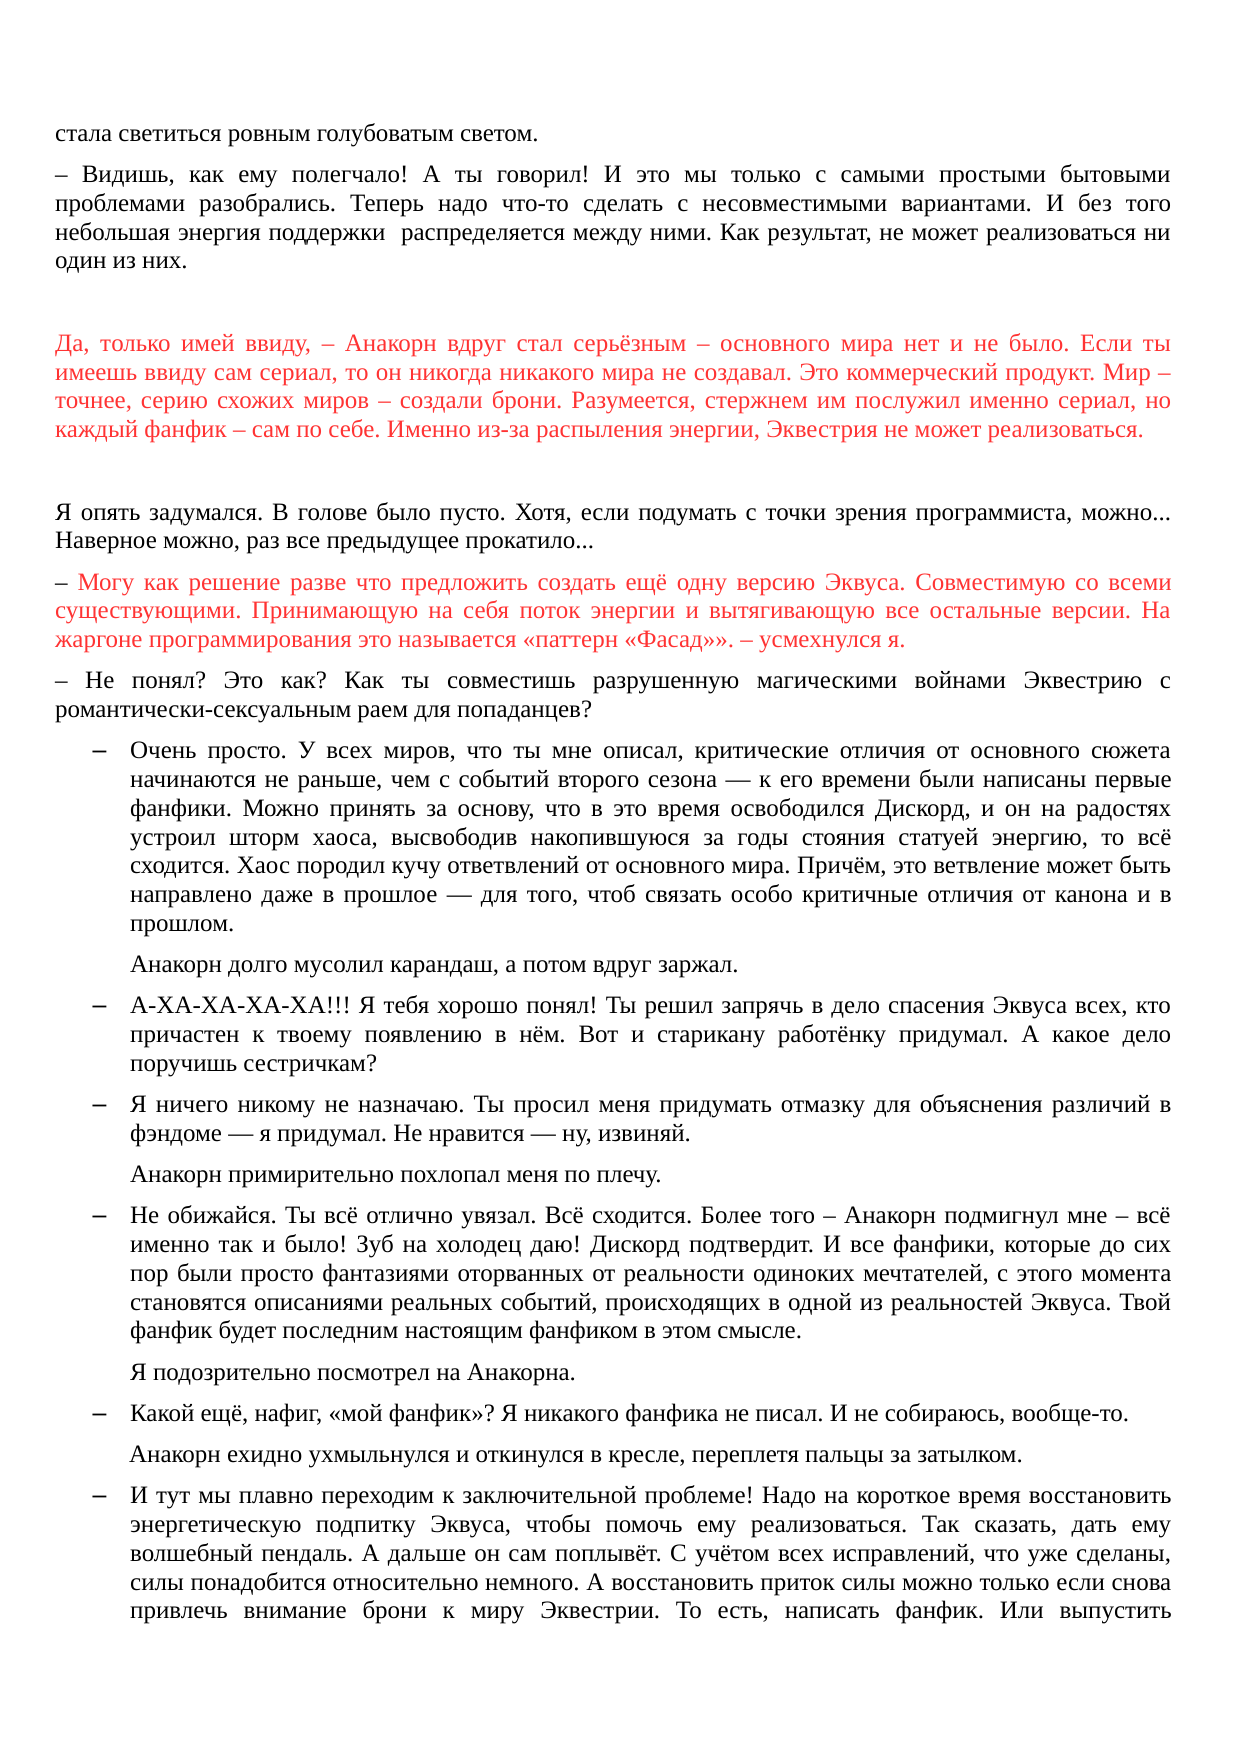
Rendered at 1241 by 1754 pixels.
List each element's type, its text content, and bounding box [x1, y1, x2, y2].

text – Видишь, как ему полегчало! А ты говорил! И это мы только с самыми простыми бытовыми проблемами разобрались. Теперь надо что-то сделать с несовместимыми вариантами. И без того небольшая энергия поддержки распределяется между ними. Как результат, не может реализоваться ни один из них. [55, 159, 1172, 274]
list А-ХА-ХА-ХА-ХА!!! Я тебя хорошо понял! Ты решил запрячь в дело спасения Эквуса всех, кто причастен к твоему появлению в нём. Вот и старикану работёнку придумал. А какое дело поручишь сестричкам? [92, 991, 1172, 1077]
list Я ничего никому не назначаю. Ты просил меня придумать отмазку для объяснения различий в фэндоме — я придумал. Не нравится — ну, извиняй. [92, 1089, 1172, 1147]
list И тут мы плавно переходим к заключительной проблеме! Надо на короткое время восстановить энергетическую подпитку Эквуса, чтобы помочь ему реализоваться. Так сказать, дать ему волшебный пендаль. А дальше он сам поплывёт. С учётом всех исправлений, что уже сделаны, силы понадобится относительно немного. А восстановить приток силы можно только если снова привлечь внимание брони к миру Эквестрии. То есть, написать фанфик. Или выпустить [92, 1481, 1172, 1624]
text стала светиться ровным голубоватым светом. [55, 118, 1172, 147]
list Я подозрительно посмотрел на Анакорна. [92, 1357, 1172, 1386]
list Не обижайся. Ты всё отлично увязал. Всё сходится. Более того – Анакорн подмигнул мне – всё именно так и было! Зуб на холодец даю! Дискорд подтвердит. И все фанфики, которые до сих пор были просто фантазиями оторванных от реальности одиноких мечтателей, с этого момента становятся описаниями реальных событий, происходящих в одной из реальностей Эквуса. Твой фанфик будет последним настоящим фанфиком в этом смысле. [92, 1201, 1172, 1344]
list Анакорн примирительно похлопал меня по плечу. [92, 1159, 1172, 1188]
list Очень просто. У всех миров, что ты мне описал, критические отличия от основного сюжета начинаются не раньше, чем с событий второго сезона — к его времени были написаны первые фанфики. Можно принять за основу, что в это время освободился Дискорд, и он на радостях устроил шторм хаоса, высвободив накопившуюся за годы стояния статуей энергию, то всё сходится. Хаос породил кучу ответвлений от основного мира. Причём, это ветвление может быть направлено даже в прошлое — для того, чтоб связать особо критичные отличия от канона и в прошлом. [92, 736, 1172, 937]
text – Не понял? Это как? Как ты совместишь разрушенную магическими войнами Эквестрию с романтически-сексуальным раем для попаданцев? [55, 666, 1172, 723]
text Я опять задумался. В голове было пусто. Хотя, если подумать с точки зрения программиста, можно... Наверное можно, раз все предыдущее прокатило... [55, 497, 1172, 554]
list Какой ещё, нафиг, «мой фанфик»? Я никакого фанфика не писал. И не собираюсь, вообще-то. [92, 1398, 1172, 1427]
list Анакорн долго мусолил карандаш, а потом вдруг заржал. [92, 949, 1172, 978]
text Анакорн ехидно ухмыльнулся и откинулся в кресле, переплетя пальцы за затылком. [55, 1439, 1172, 1468]
text – Могу как решение разве что предложить создать ещё одну версию Эквуса. Совместимую со всеми существующими. Принимающую на себя поток энергии и вытягивающую все остальные версии. На жаргоне программирования это называется «паттерн «Фасад»». – усмехнулся я. [55, 567, 1172, 653]
text Да, только имей ввиду, – Анакорн вдруг стал серьёзным – основного мира нет и не было. Если ты имеешь ввиду сам сериал, то он никогда никакого мира не создавал. Это коммерческий продукт. Мир – точнее, серию схожих миров – создали брони. Разумеется, стержнем им послужил именно сериал, но каждый фанфик – сам по себе. Именно из-за распыления энергии, Эквестрия не может реализоваться. [55, 328, 1172, 443]
